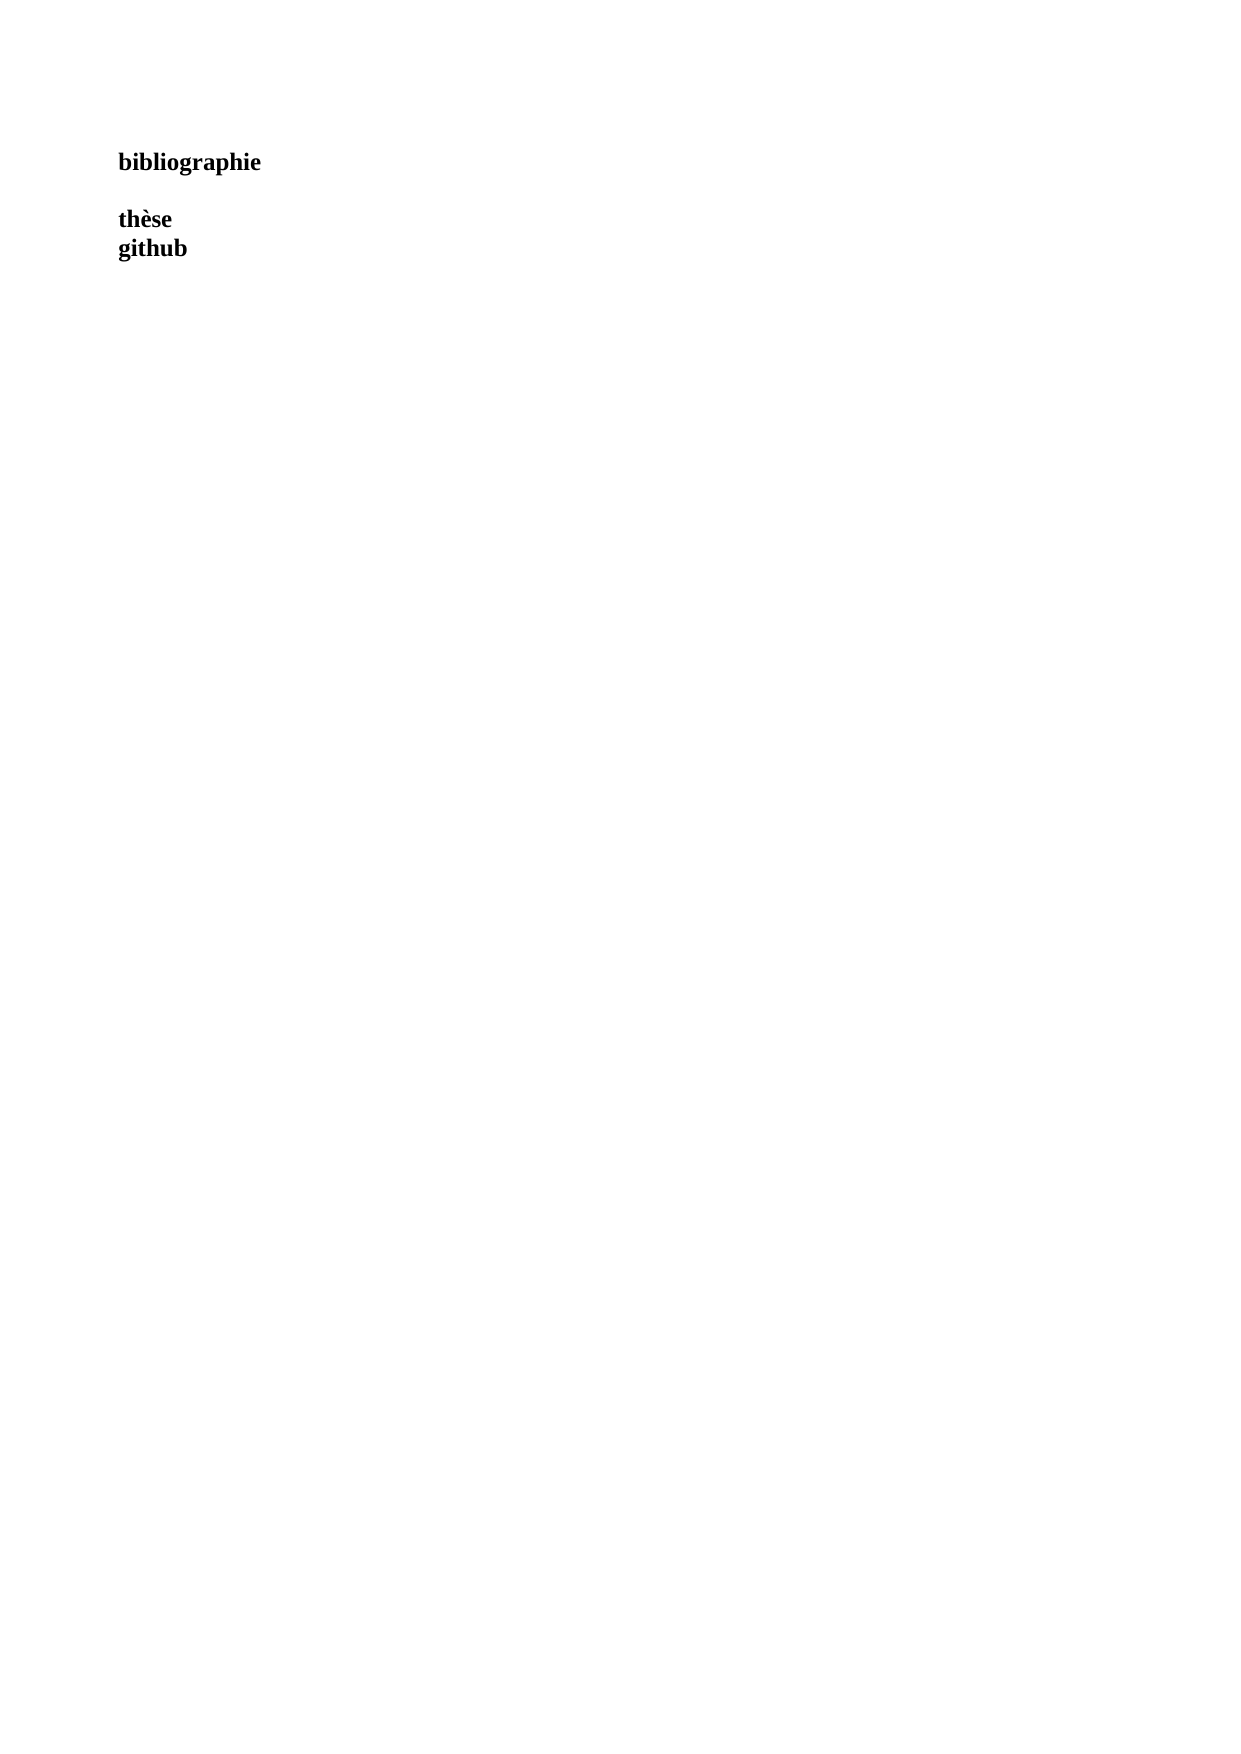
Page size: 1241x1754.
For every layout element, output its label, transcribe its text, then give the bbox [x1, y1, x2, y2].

text thèse [118, 204, 1122, 233]
text github [118, 233, 1122, 262]
text bibliographie [118, 147, 1122, 176]
